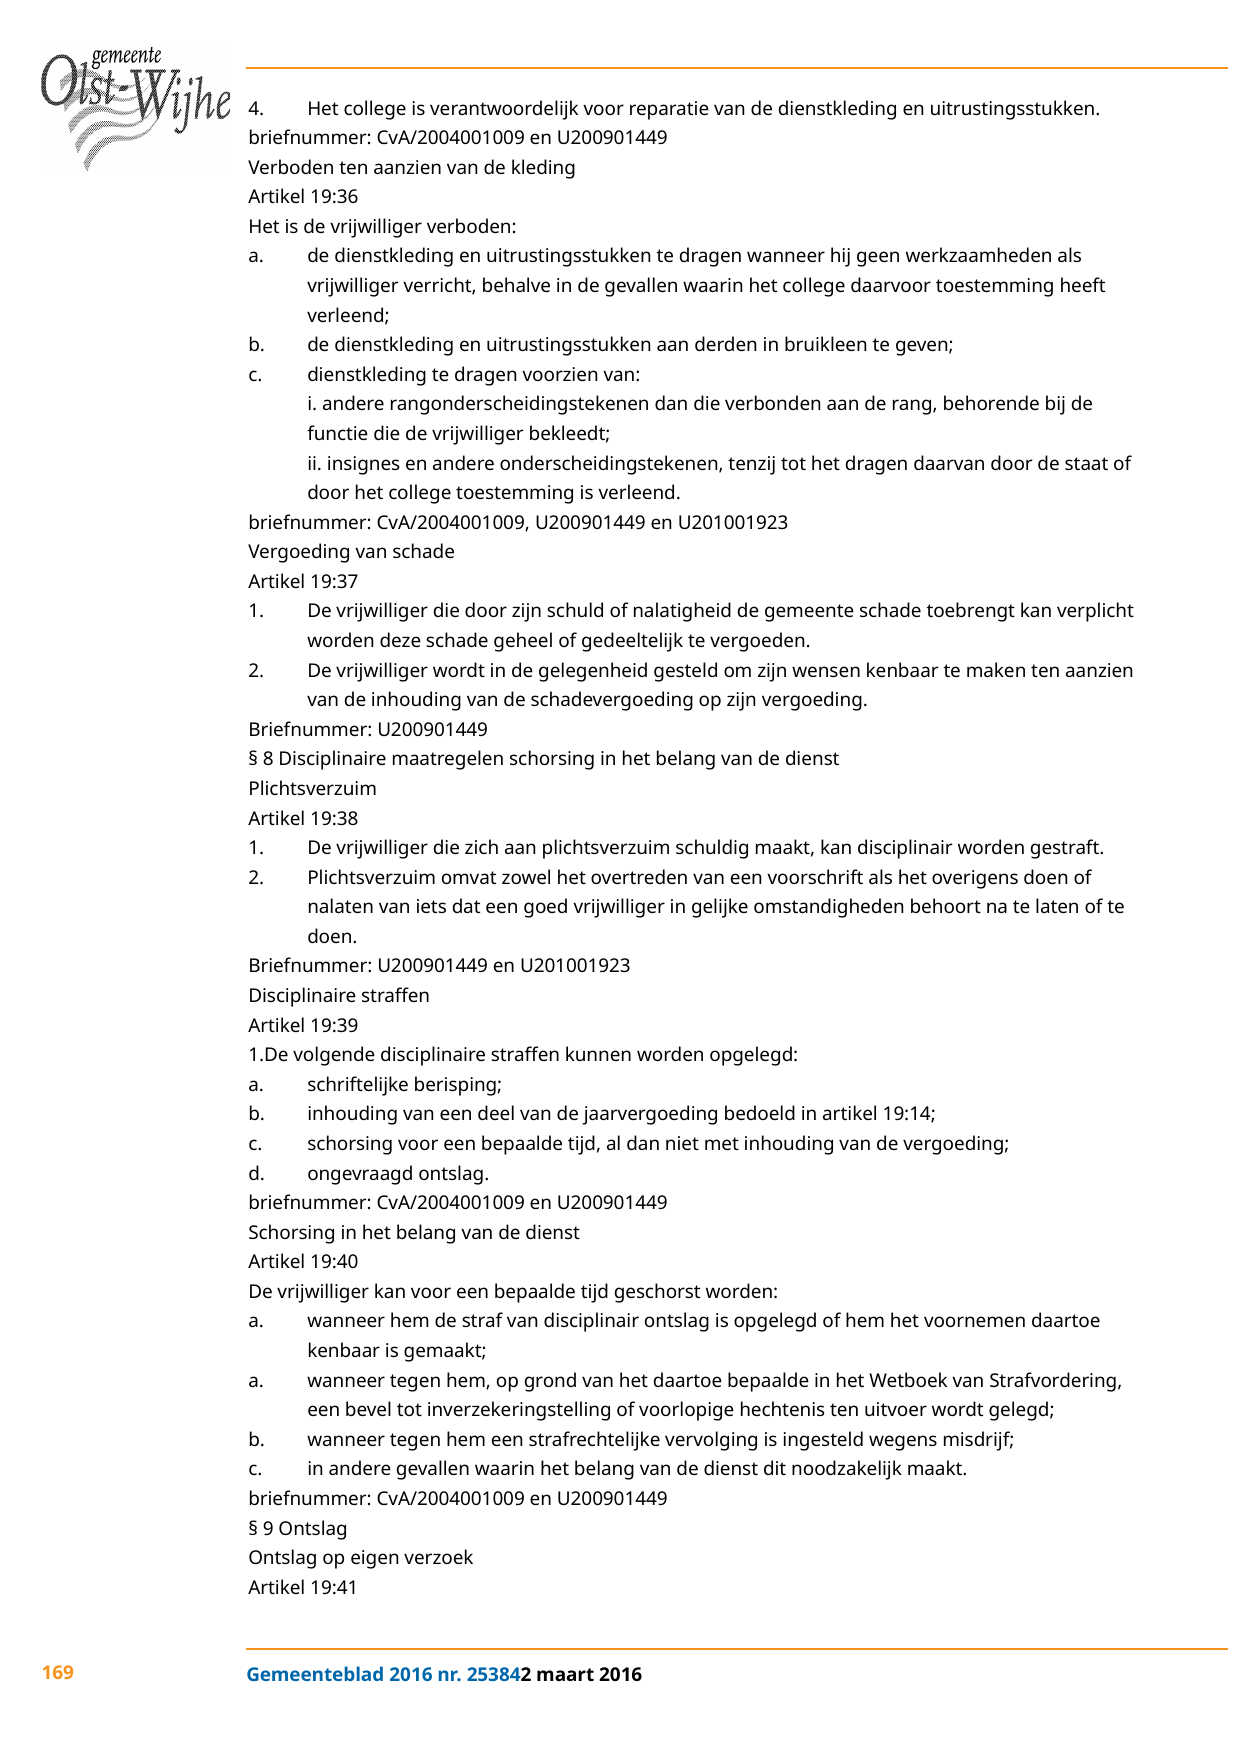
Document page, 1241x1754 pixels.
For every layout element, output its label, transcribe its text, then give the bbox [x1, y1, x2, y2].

list schriftelijke berisping; [248, 1071, 1152, 1097]
list ii. insignes en andere onderscheidingstekenen, tenzij tot het dragen daarvan door de staat of door het college toestemming is verleend. [248, 450, 1152, 505]
text Vergoeding van schade [248, 538, 1152, 564]
text Schorsing in het belang van de dienst [248, 1219, 1152, 1245]
list ongevraagd ontslag. [248, 1160, 1152, 1186]
text Ontslag op eigen verzoek [248, 1544, 1152, 1570]
list De vrijwilliger die zich aan plichtsverzuim schuldig maakt, kan disciplinair worden gestraft. [248, 834, 1152, 860]
text briefnummer: CvA/2004001009 en U200901449 [248, 1485, 1152, 1511]
text Disciplinaire straffen [248, 982, 1152, 1008]
list i. andere rangonderscheidingstekenen dan die verbonden aan de rang, behorende bij de functie die de vrijwilliger bekleedt; [248, 391, 1152, 446]
list schorsing voor een bepaalde tijd, al dan niet met inhouding van de vergoeding; [248, 1130, 1152, 1156]
list Het college is verantwoordelijk voor reparatie van de dienstkleding en uitrustingsstukken. [248, 95, 1152, 121]
text Artikel 19:36 [248, 183, 1152, 209]
text Verboden ten aanzien van de kleding [248, 154, 1152, 180]
text briefnummer: CvA/2004001009, U200901449 en U201001923 [248, 509, 1152, 535]
list wanneer hem de straf van disciplinair ontslag is opgelegd of hem het voornemen daartoe kenbaar is gemaakt; [248, 1308, 1152, 1363]
text De vrijwilliger kan voor een bepaalde tijd geschorst worden: [248, 1278, 1152, 1304]
list de dienstkleding en uitrustingsstukken aan derden in bruikleen te geven; [248, 331, 1152, 357]
text Artikel 19:38 [248, 805, 1152, 831]
text Het is de vrijwilliger verboden: [248, 213, 1152, 239]
list De vrijwilliger die door zijn schuld of nalatigheid de gemeente schade toebrengt kan verplicht worden deze schade geheel of gedeeltelijk te vergoeden. [248, 598, 1152, 653]
text Artikel 19:41 [248, 1574, 1152, 1600]
text 1.De volgende disciplinaire straffen kunnen worden opgelegd: [248, 1041, 1152, 1067]
picture [41, 47, 231, 172]
list Plichtsverzuim omvat zowel het overtreden van een voorschrift als het overigens doen of nalaten van iets dat een goed vrijwilliger in gelijke omstandigheden behoort na te laten of te doen. [248, 864, 1152, 949]
list wanneer tegen hem een strafrechtelijke vervolging is ingesteld wegens misdrijf; [248, 1426, 1152, 1452]
list dienstkleding te dragen voorzien van: [248, 361, 1152, 387]
text Artikel 19:37 [248, 568, 1152, 594]
text Plichtsverzuim [248, 775, 1152, 801]
list in andere gevallen waarin het belang van de dienst dit noodzakelijk maakt. [248, 1456, 1152, 1481]
list inhouding van een deel van de jaarvergoeding bedoeld in artikel 19:14; [248, 1101, 1152, 1126]
list De vrijwilliger wordt in de gelegenheid gesteld om zijn wensen kenbaar te maken ten aanzien van de inhouding van de schadevergoeding op zijn vergoeding. [248, 657, 1152, 712]
text briefnummer: CvA/2004001009 en U200901449 [248, 124, 1152, 150]
text briefnummer: CvA/2004001009 en U200901449 [248, 1189, 1152, 1215]
text Artikel 19:40 [248, 1248, 1152, 1274]
list de dienstkleding en uitrustingsstukken te dragen wanneer hij geen werkzaamheden als vrijwilliger verricht, behalve in de gevallen waarin het college daarvoor toestemming heeft verleend; [248, 243, 1152, 328]
text § 9 Ontslag [248, 1515, 1152, 1541]
text Briefnummer: U200901449 [248, 716, 1152, 742]
text Briefnummer: U200901449 en U201001923 [248, 953, 1152, 978]
list wanneer tegen hem, op grond van het daartoe bepaalde in het Wetboek van Strafvordering, een bevel tot inverzekeringstelling of voorlopige hechtenis ten uitvoer wordt gelegd; [248, 1367, 1152, 1422]
text § 8 Disciplinaire maatregelen schorsing in het belang van de dienst [248, 746, 1152, 771]
text Artikel 19:39 [248, 1012, 1152, 1038]
